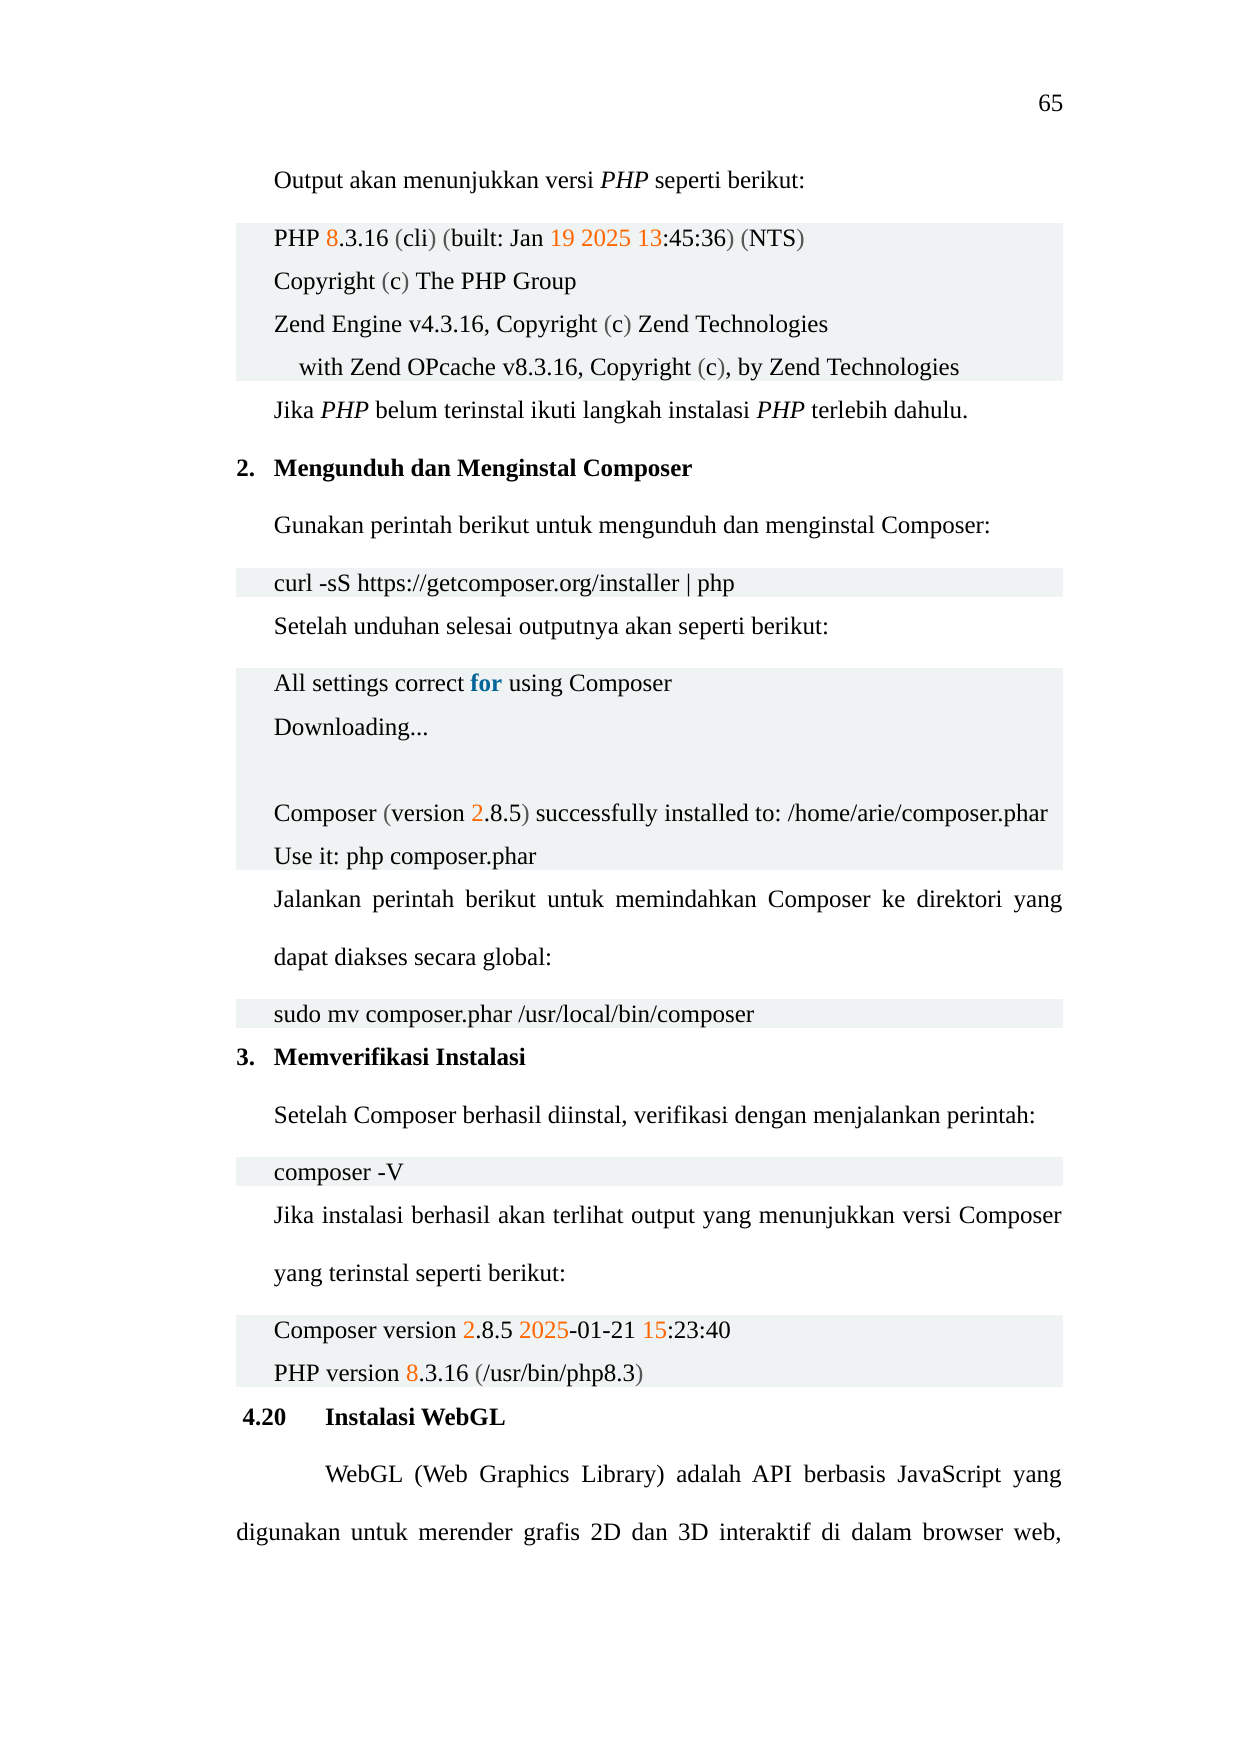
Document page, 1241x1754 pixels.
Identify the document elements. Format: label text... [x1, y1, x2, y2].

list Mengunduh dan Menginstal Composer [236, 453, 1063, 482]
list Setelah unduhan selesai outputnya akan seperti berikut: [236, 611, 1063, 640]
list Jika PHP belum terinstal ikuti langkah instalasi PHP terlebih dahulu. [236, 395, 1063, 424]
list Use it: php composer.phar [236, 841, 1063, 870]
list Setelah Composer berhasil diinstal, verifikasi dengan menjalankan perintah: [236, 1100, 1063, 1128]
list Copyright (c) The PHP Group [236, 266, 1063, 295]
list PHP version 8.3.16 (/usr/bin/php8.3) [236, 1358, 1063, 1387]
list sudo mv composer.phar /usr/local/bin/composer [236, 999, 1063, 1028]
list curl -sS https://getcomposer.org/installer | php [236, 568, 1063, 597]
list Composer (version 2.8.5) successfully installed to: /home/arie/composer.phar [236, 798, 1063, 827]
list Gunakan perintah berikut untuk mengunduh dan menginstal Composer: [236, 510, 1063, 539]
list Jika instalasi berhasil akan terlihat output yang menunjukkan versi Composer yang terinstal seperti berikut: [236, 1200, 1063, 1287]
text WebGL (Web Graphics Library) adalah API berbasis JavaScript yang digunakan untuk merender grafis 2D dan 3D interaktif di dalam browser web, [236, 1459, 1063, 1545]
list Zend Engine v4.3.16, Copyright (c) Zend Technologies [236, 309, 1063, 338]
list Composer version 2.8.5 2025-01-21 15:23:40 [236, 1315, 1063, 1344]
list Jalankan perintah berikut untuk memindahkan Composer ke direktori yang dapat diakses secara global: [236, 884, 1063, 970]
list Memverifikasi Instalasi [236, 1042, 1063, 1071]
subtitle Instalasi WebGL [236, 1402, 1063, 1430]
list composer -V [236, 1157, 1063, 1186]
list Output akan menunjukkan versi PHP seperti berikut: [236, 165, 1063, 194]
list All settings correct for using Composer [236, 668, 1063, 697]
list Downloading... [236, 712, 1063, 740]
list with Zend OPcache v8.3.16, Copyright (c), by Zend Technologies [236, 352, 1063, 381]
list PHP 8.3.16 (cli) (built: Jan 19 2025 13:45:36) (NTS) [236, 223, 1063, 252]
